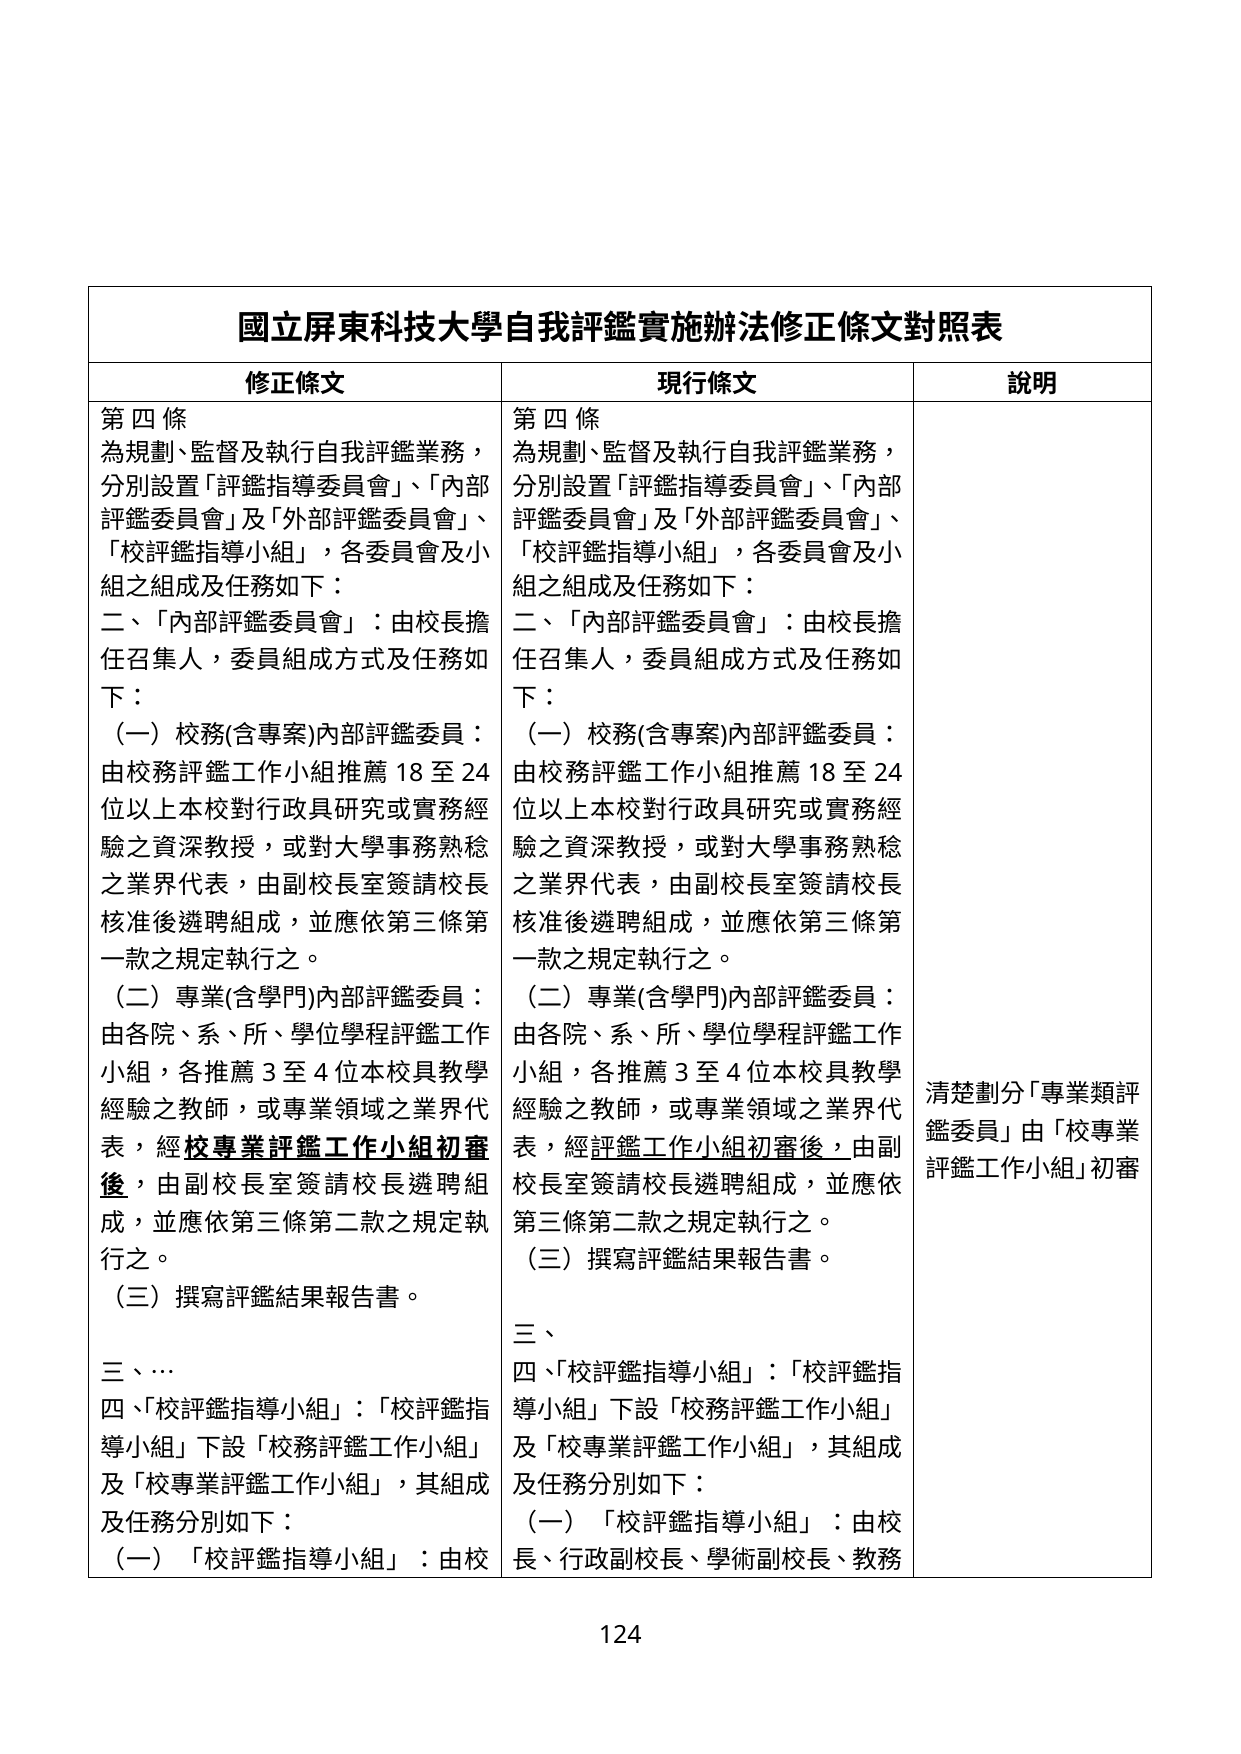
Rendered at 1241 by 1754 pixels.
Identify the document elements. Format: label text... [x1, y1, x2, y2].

table_cell 現行條文 [502, 363, 913, 401]
table_cell 第 四 條 為規劃、監督及執行自我評鑑業務，分別設置「評鑑指導委員會」、「內部評鑑委員會」及「外部評鑑委員會」、「校評鑑指導小組」，各委員會及小組之組成及任務如下： 二、「內部評鑑委員會」：由校長擔任召集人，委員組成方式及任務如下： （一）校務(含專案)內部評鑑委員：由校務評鑑工作小組推薦18至24位以上本校對行政具研究或實務經驗之資深教授，或對大學事務熟稔之業界代表，由副校長室簽請校長核准後遴聘組成，並應依第三條第一款之規定執行之。 （二）專業(含學門)內部評鑑委員：由各院、系、所、學位學程評鑑工作小組，各推薦3至4位本校具教學經驗之教師，或專業領域之業界代表，經校專業評鑑工作小組初審後，由副校長室簽請校長遴聘組成，並應依第三條第二款之規定執行之。 （三）撰寫評鑑結果報告書。 三、… 四、「校評鑑指導小組」：「校評鑑指導小組」下設「校務評鑑工作小組」及「校專業評鑑工作小組」，其組成及任務分別如下： （一）「校評鑑指導小組」：由校 [89, 402, 501, 1577]
table_header 國立屏東科技大學自我評鑑實施辦法修正條文對照表 [89, 287, 1151, 362]
table_cell 修正條文 [89, 363, 501, 401]
table_cell 說明 [914, 363, 1151, 401]
table_cell 第 四 條 為規劃、監督及執行自我評鑑業務，分別設置「評鑑指導委員會」、「內部評鑑委員會」及「外部評鑑委員會」、「校評鑑指導小組」，各委員會及小組之組成及任務如下： 二、「內部評鑑委員會」：由校長擔任召集人，委員組成方式及任務如下： （一）校務(含專案)內部評鑑委員：由校務評鑑工作小組推薦18至24位以上本校對行政具研究或實務經驗之資深教授，或對大學事務熟稔之業界代表，由副校長室簽請校長核准後遴聘組成，並應依第三條第一款之規定執行之。 （二）專業(含學門)內部評鑑委員：由各院、系、所、學位學程評鑑工作小組，各推薦3至4位本校具教學經驗之教師，或專業領域之業界代表，經評鑑工作小組初審後，由副校長室簽請校長遴聘組成，並應依第三條第二款之規定執行之。 （三）撰寫評鑑結果報告書。 三、 四、「校評鑑指導小組」：「校評鑑指導小組」下設「校務評鑑工作小組」及「校專業評鑑工作小組」，其組成及任務分別如下： （一）「校評鑑指導小組」：由校長、行政副校長、學術副校長、教務 [502, 402, 913, 1577]
table_cell 清楚劃分「專業類評鑑委員」由「校專業評鑑工作小組」初審 [914, 402, 1151, 1577]
